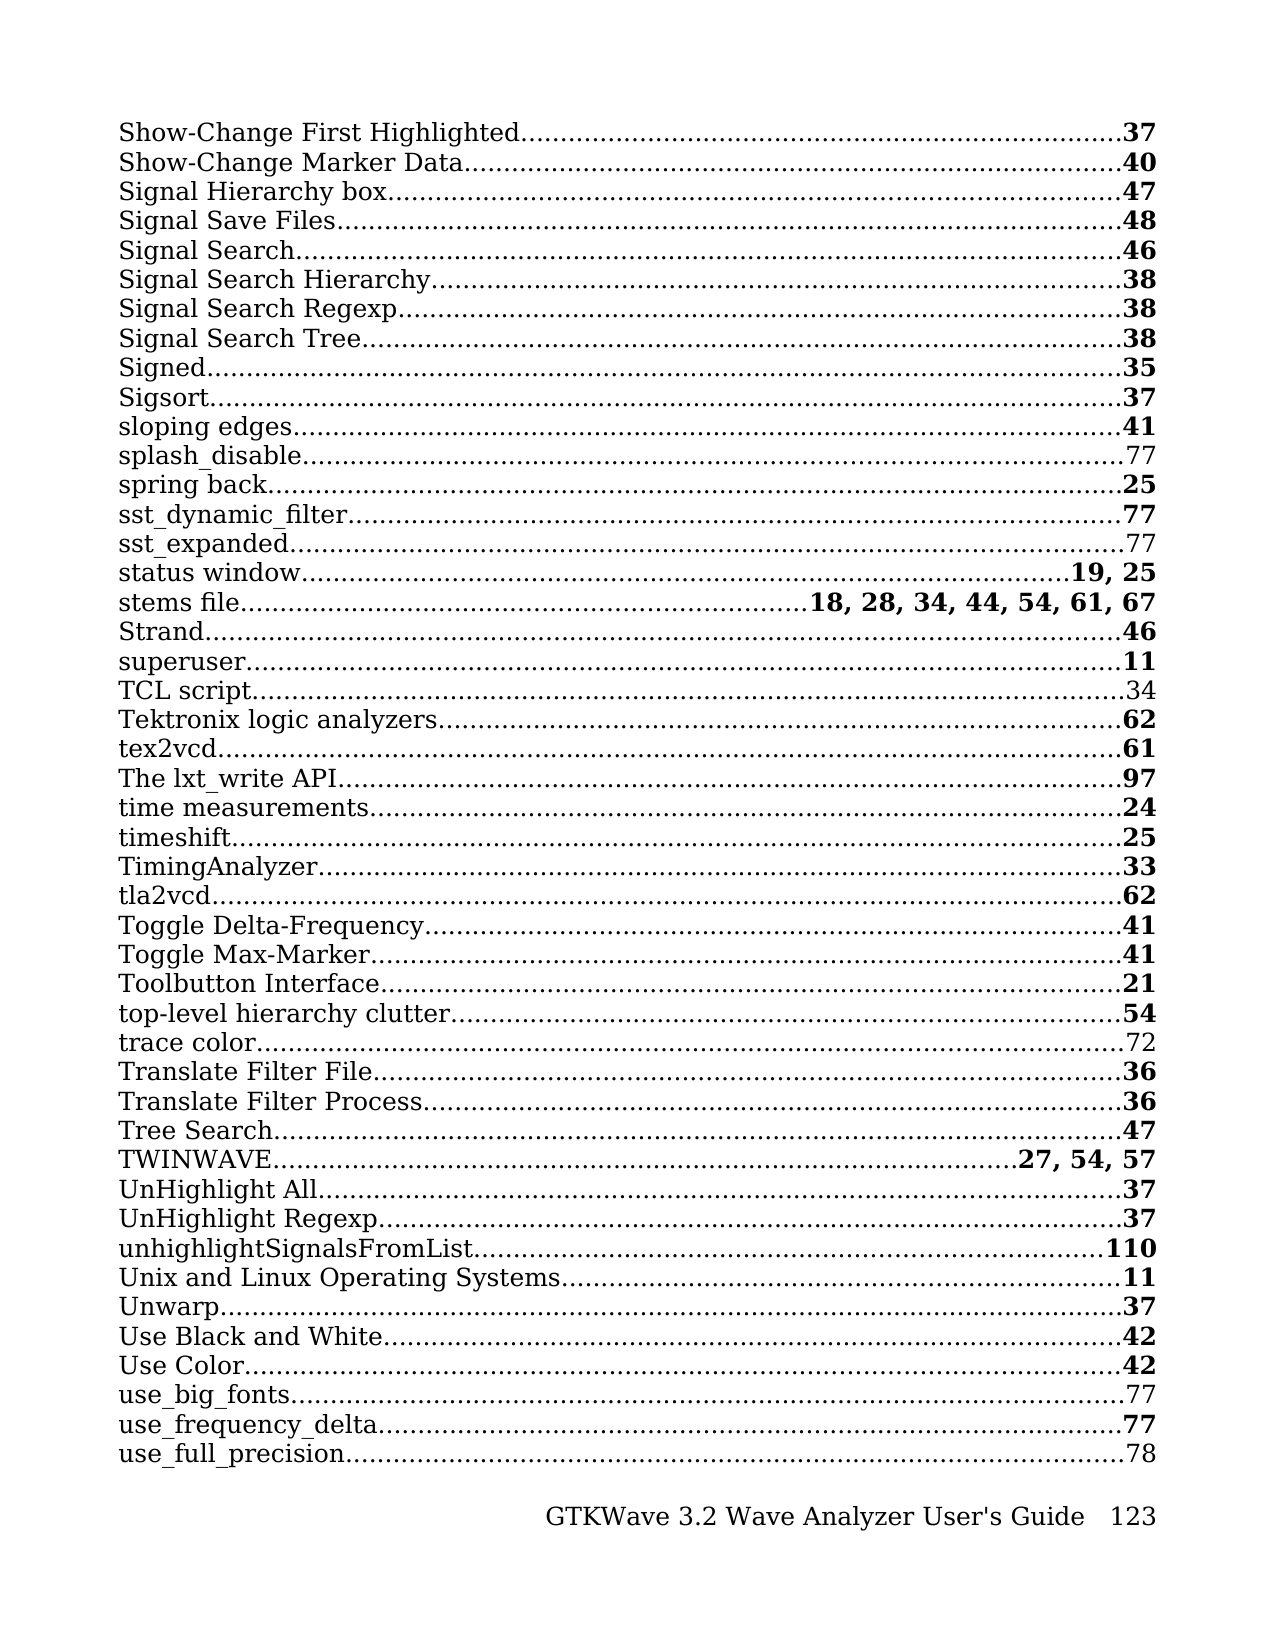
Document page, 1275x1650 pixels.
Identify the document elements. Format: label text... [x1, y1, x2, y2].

text Sigsort 37 [118, 382, 1157, 412]
text Signal Search Tree 38 [118, 324, 1157, 353]
text splash_disable 77 [118, 441, 1157, 470]
text Toggle Delta-Frequency 41 [118, 911, 1157, 940]
text top-level hierarchy clutter 54 [118, 999, 1157, 1028]
text Translate Filter File 36 [118, 1057, 1157, 1087]
text tex2vcd 61 [118, 734, 1157, 764]
text Signal Search 46 [118, 236, 1157, 265]
text Toggle Max-Marker 41 [118, 940, 1157, 969]
text Signal Save Files 48 [118, 206, 1157, 236]
text Strand 46 [118, 617, 1157, 646]
text UnHighlight All 37 [118, 1175, 1157, 1204]
text time measurements 24 [118, 793, 1157, 822]
text timeshift 25 [118, 822, 1157, 852]
text Show-Change First Highlighted 37 [118, 118, 1157, 147]
text Unix and Linux Operating Systems 11 [118, 1263, 1157, 1292]
text use_big_fonts 77 [118, 1380, 1157, 1409]
text TCL script 34 [118, 676, 1157, 705]
text Tree Search 47 [118, 1116, 1157, 1145]
text sst_dynamic_filter 77 [118, 500, 1157, 529]
text Use Black and White 42 [118, 1322, 1157, 1351]
text sst_expanded 77 [118, 529, 1157, 558]
text Translate Filter Process 36 [118, 1087, 1157, 1116]
text Show-Change Marker Data 40 [118, 147, 1157, 177]
text Use Color 42 [118, 1351, 1157, 1380]
text Signed 35 [118, 353, 1157, 382]
text use_full_precision 78 [118, 1439, 1157, 1468]
text UnHighlight Regexp 37 [118, 1204, 1157, 1233]
text Unwarp 37 [118, 1292, 1157, 1322]
text spring back 25 [118, 470, 1157, 500]
text unhighlightSignalsFromList 110 [118, 1233, 1157, 1263]
text The lxt_write API 97 [118, 764, 1157, 793]
text use_frequency_delta 77 [118, 1409, 1157, 1439]
text TimingAnalyzer 33 [118, 852, 1157, 881]
text status window 19, 25 [118, 558, 1157, 588]
text sloping edges 41 [118, 412, 1157, 441]
text trace color 72 [118, 1028, 1157, 1057]
text tla2vcd 62 [118, 881, 1157, 911]
text Signal Hierarchy box 47 [118, 177, 1157, 206]
text superuser 11 [118, 646, 1157, 676]
text Tektronix logic analyzers 62 [118, 705, 1157, 734]
text Signal Search Regexp 38 [118, 294, 1157, 324]
text Toolbutton Interface 21 [118, 969, 1157, 999]
text stems file 18, 28, 34, 44, 54, 61, 67 [118, 588, 1157, 617]
text TWINWAVE 27, 54, 57 [118, 1145, 1157, 1175]
text Signal Search Hierarchy 38 [118, 265, 1157, 294]
